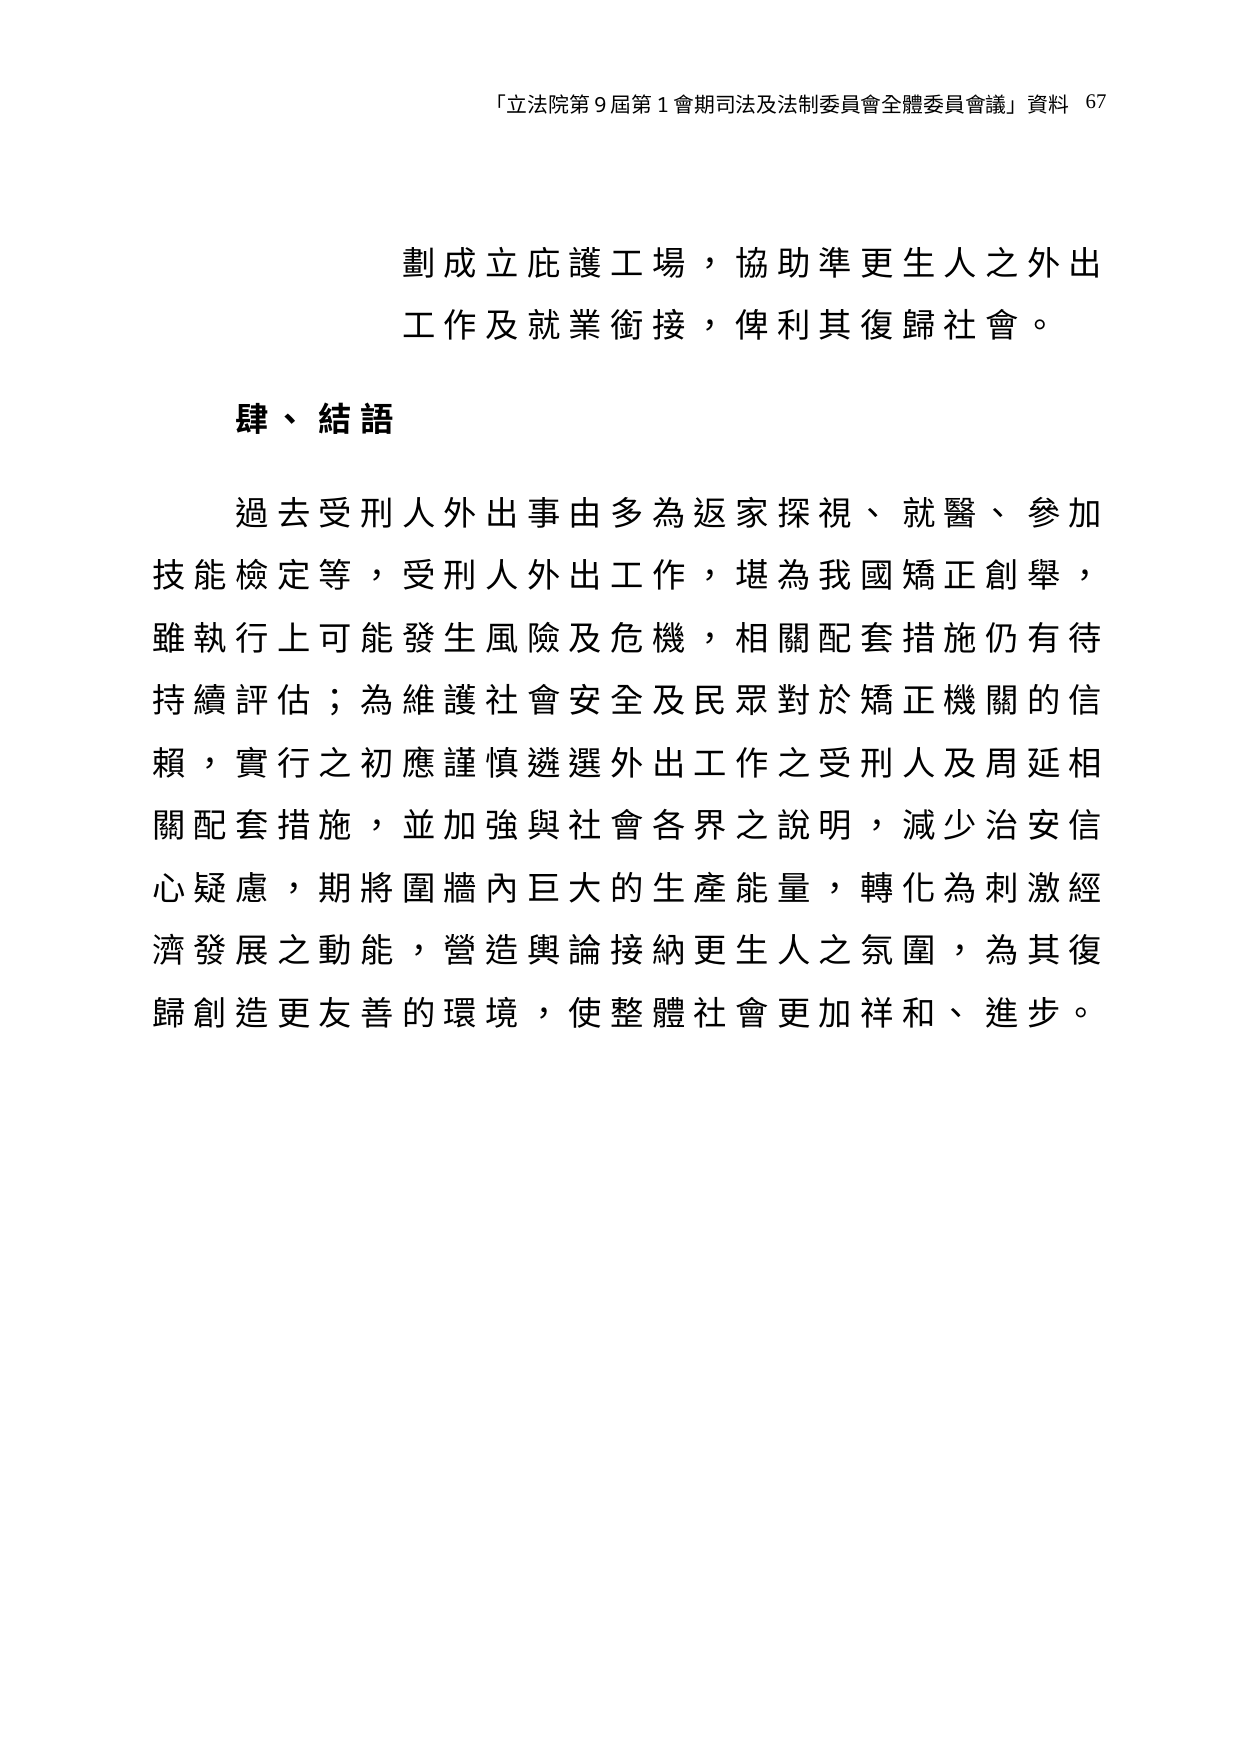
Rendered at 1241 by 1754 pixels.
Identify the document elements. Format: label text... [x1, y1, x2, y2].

list 劃成立庇護工場，協助準更生人之外出工作及就業銜接，俾利其復歸社會。 [316, 219, 1106, 344]
text 過去受刑人外出事由多為返家探視、就醫、參加技能檢定等，受刑人外出工作，堪為我國矯正創舉，雖執行上可能發生風險及危機，相關配套措施仍有待持續評估；為維護社會安全及民眾對於矯正機關的信賴，實行之初應謹慎遴選外出工作之受刑人及周延相關配套措施，並加強與社會各界之說明，減少治安信心疑慮，期將圍牆內巨大的生產能量，轉化為刺激經濟發展之動能，營造輿論接納更生人之氛圍，為其復歸創造更友善的環境，使整體社會更加祥和、進步。 [148, 469, 1106, 1031]
list 結語 [223, 344, 1106, 469]
